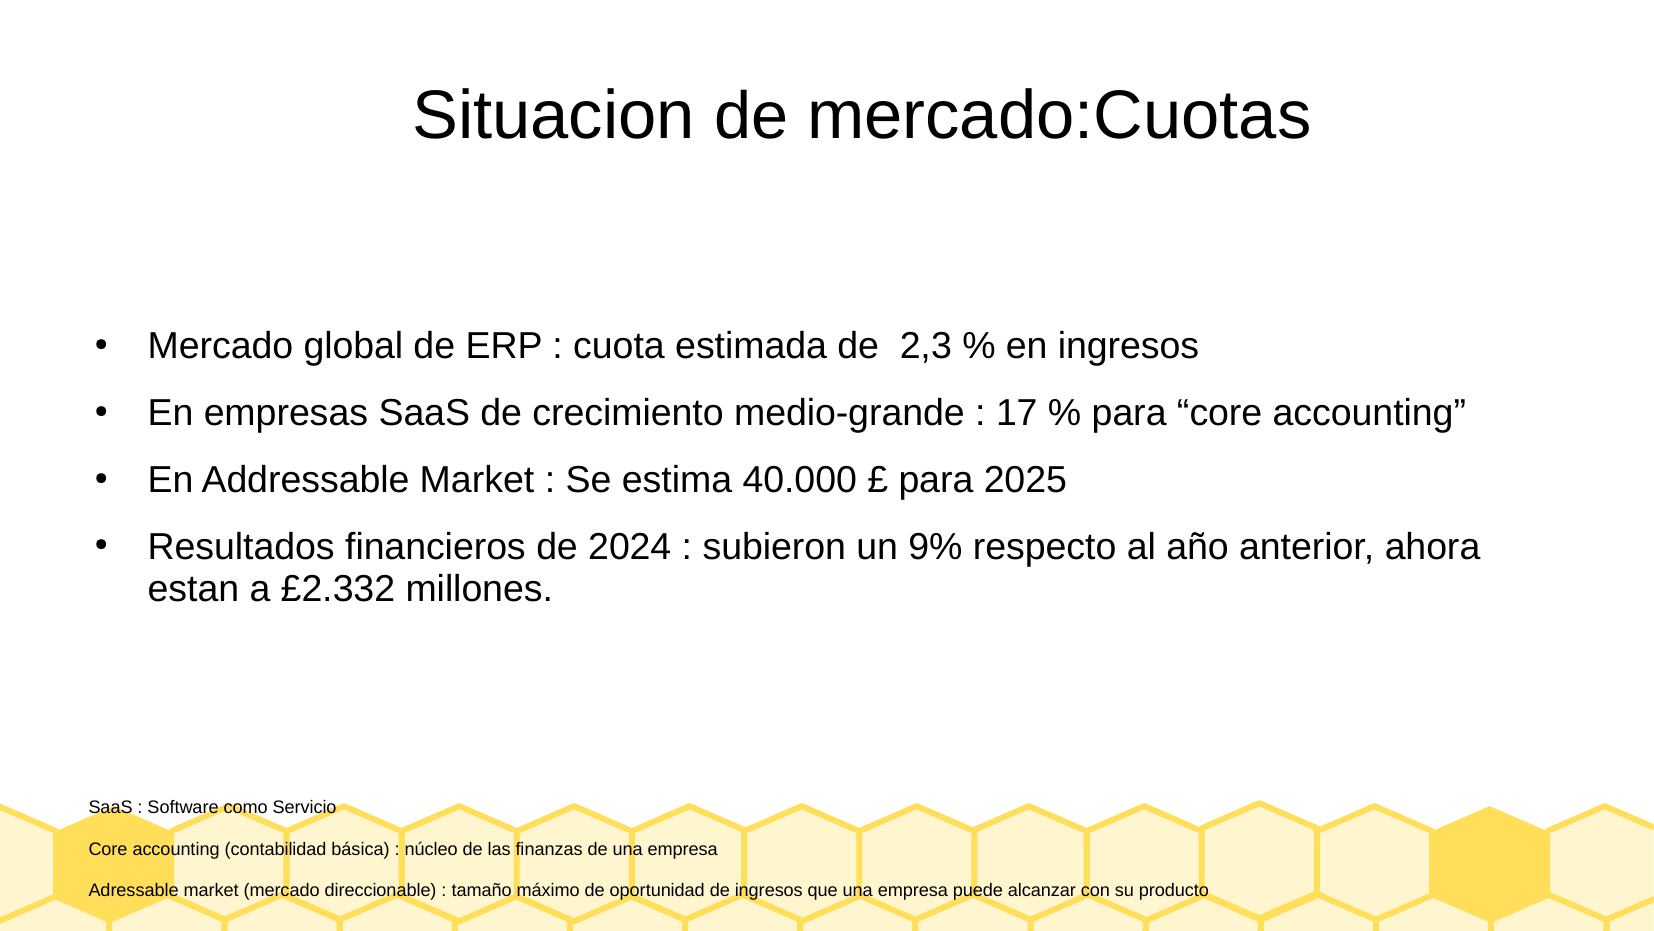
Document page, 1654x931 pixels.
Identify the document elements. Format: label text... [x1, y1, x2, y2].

list SaaS : Software como Servicio Core accounting (contabilidad básica) : núcleo de las finanzas de una empresa Adressable market (mercado direccionable) : tamaño máximo de oportunidad de ingresos que una empresa puede alcanzar con su producto [88, 797, 1252, 916]
title Situacion de mercado:Cuotas [82, 37, 1571, 193]
list Mercado global de ERP : cuota estimada de 2,3 % en ingresos En empresas SaaS de crecimiento medio-grande : 17 % para “core accounting” En Addressable Market : Se estima 40.000 £ para 2025 Resultados financieros de 2024 : subieron un 9% respecto al año anterior, ahora estan a £2.332 millones. [76, 324, 1565, 680]
